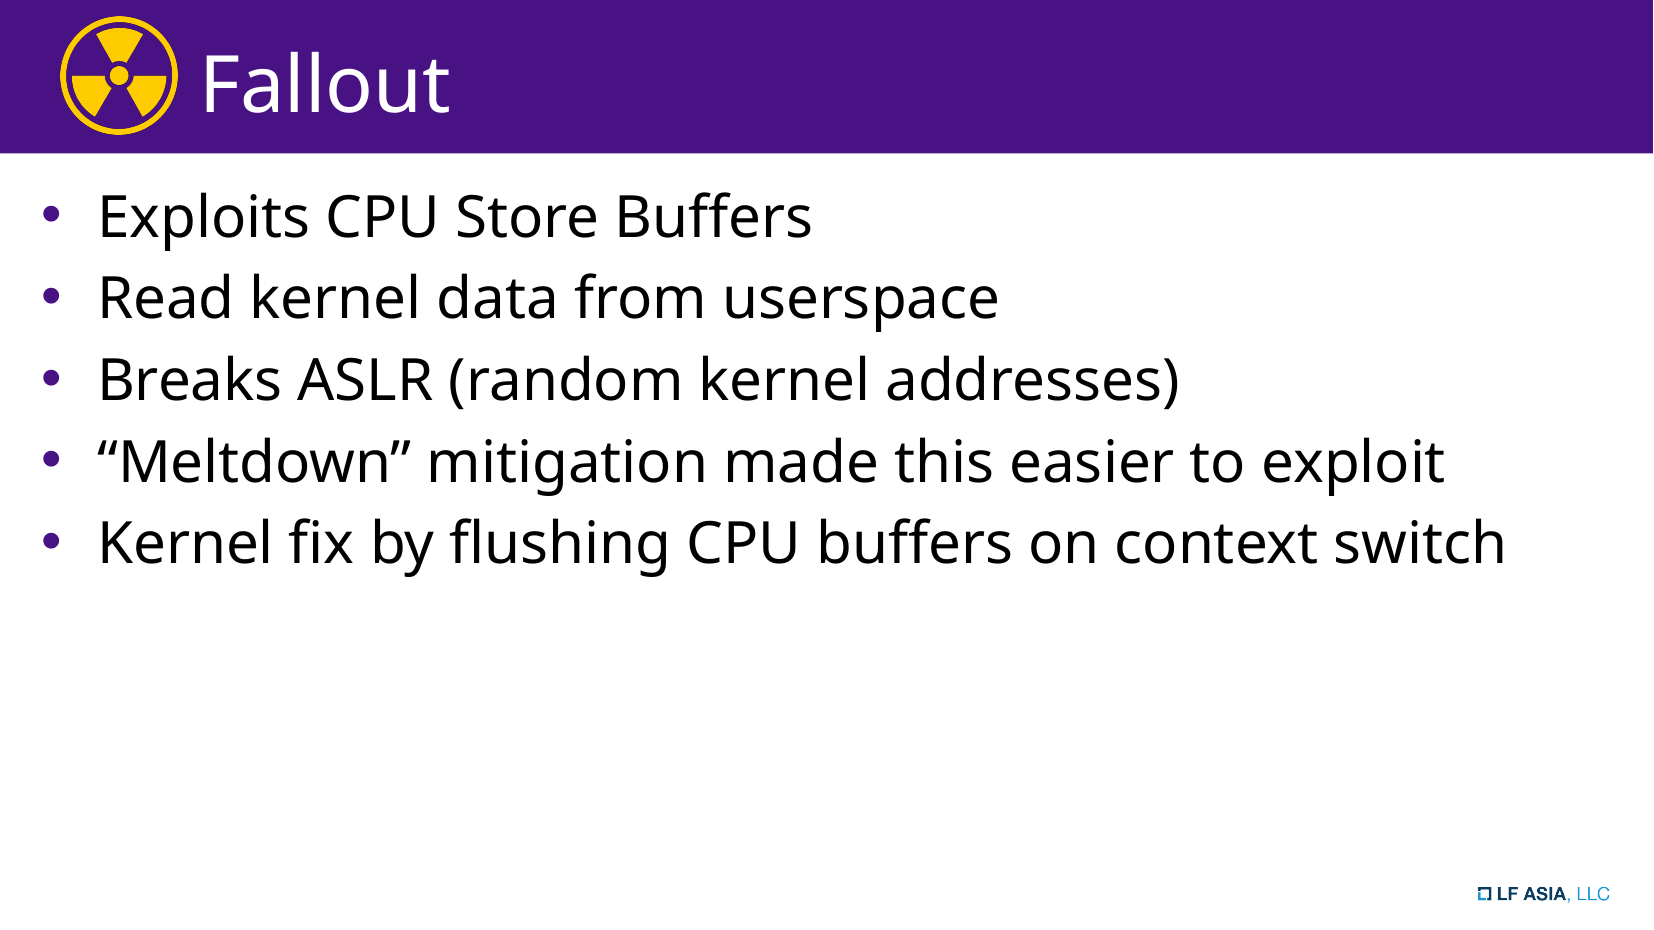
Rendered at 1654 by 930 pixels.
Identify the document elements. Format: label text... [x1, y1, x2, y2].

picture [60, 16, 178, 135]
title Fallout [34, 8, 1551, 154]
list Exploits CPU Store Buffers Read kernel data from userspace Breaks ASLR (random kernel addresses) “Meltdown” mitigation made this easier to exploit Kernel fix by flushing CPU buffers on context switch [25, 171, 1651, 786]
picture [1520, 885, 1563, 904]
